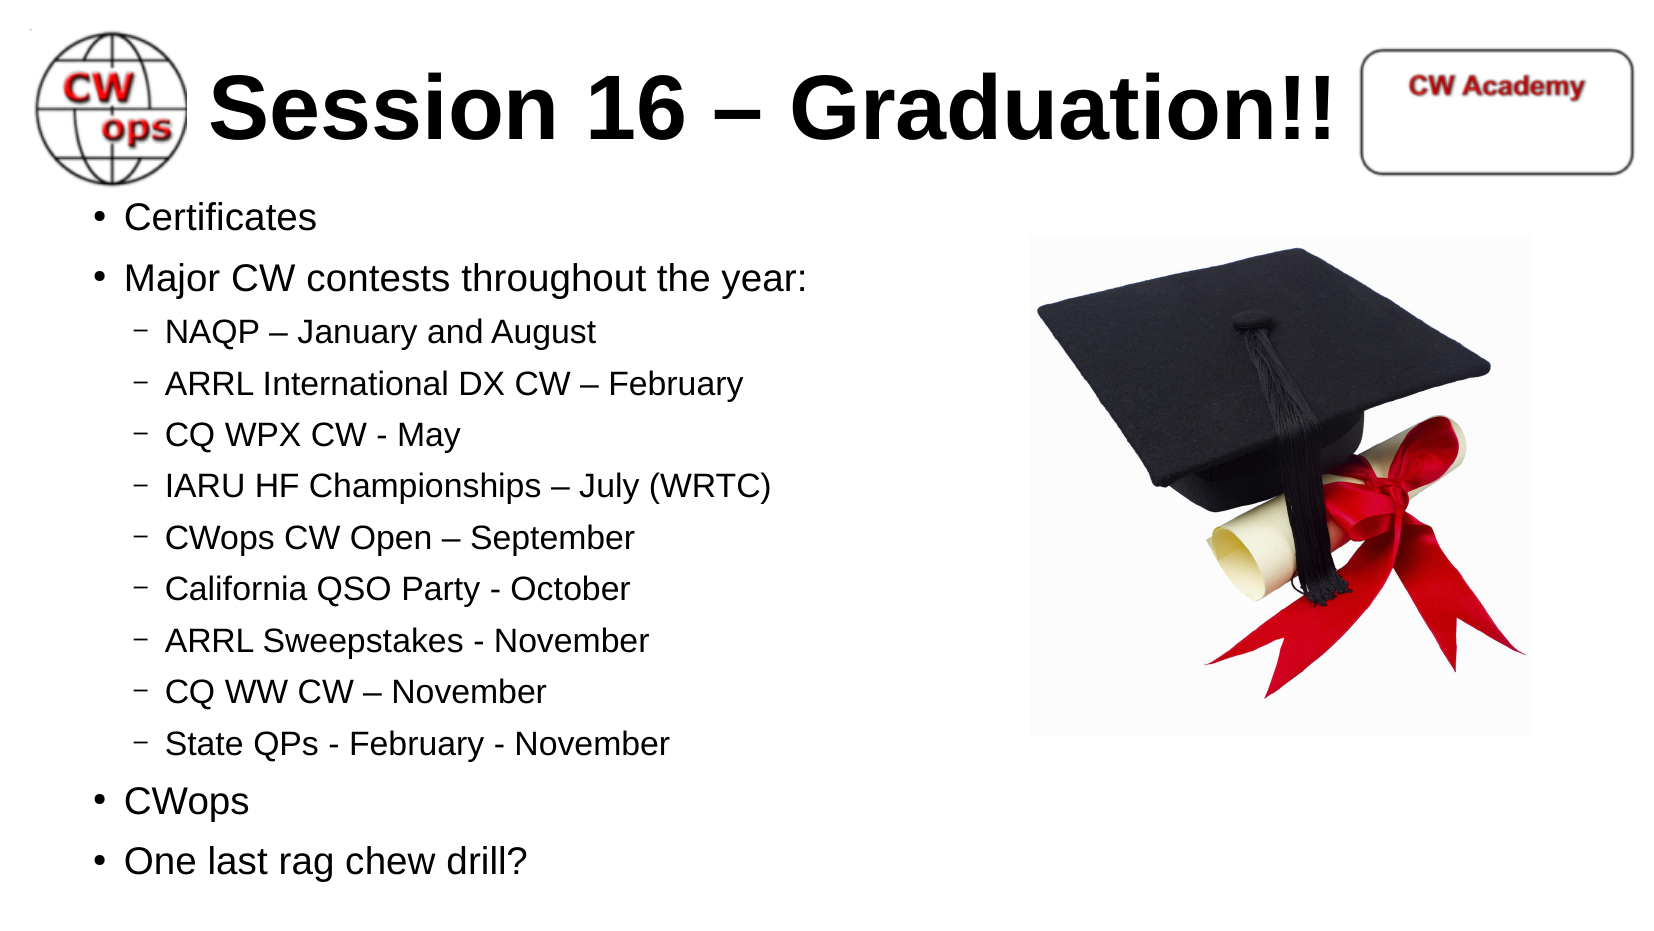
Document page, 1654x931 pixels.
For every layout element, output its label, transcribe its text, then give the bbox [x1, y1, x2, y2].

picture [1519, 37, 1640, 186]
title Session 16 – Graduation!! [30, 30, 1519, 186]
picture [1030, 235, 1531, 736]
list Certificates Major CW contests throughout the year: NAQP – January and August ARRL International DX CW – February CQ WPX CW - May IARU HF Championships – July (WRTC) CWops CW Open – September California QSO Party - October ARRL Sweepstakes - November CQ WW CW – November State QPs - February - November CWops One last rag chew drill? [82, 195, 1571, 886]
picture [61, 186, 187, 194]
